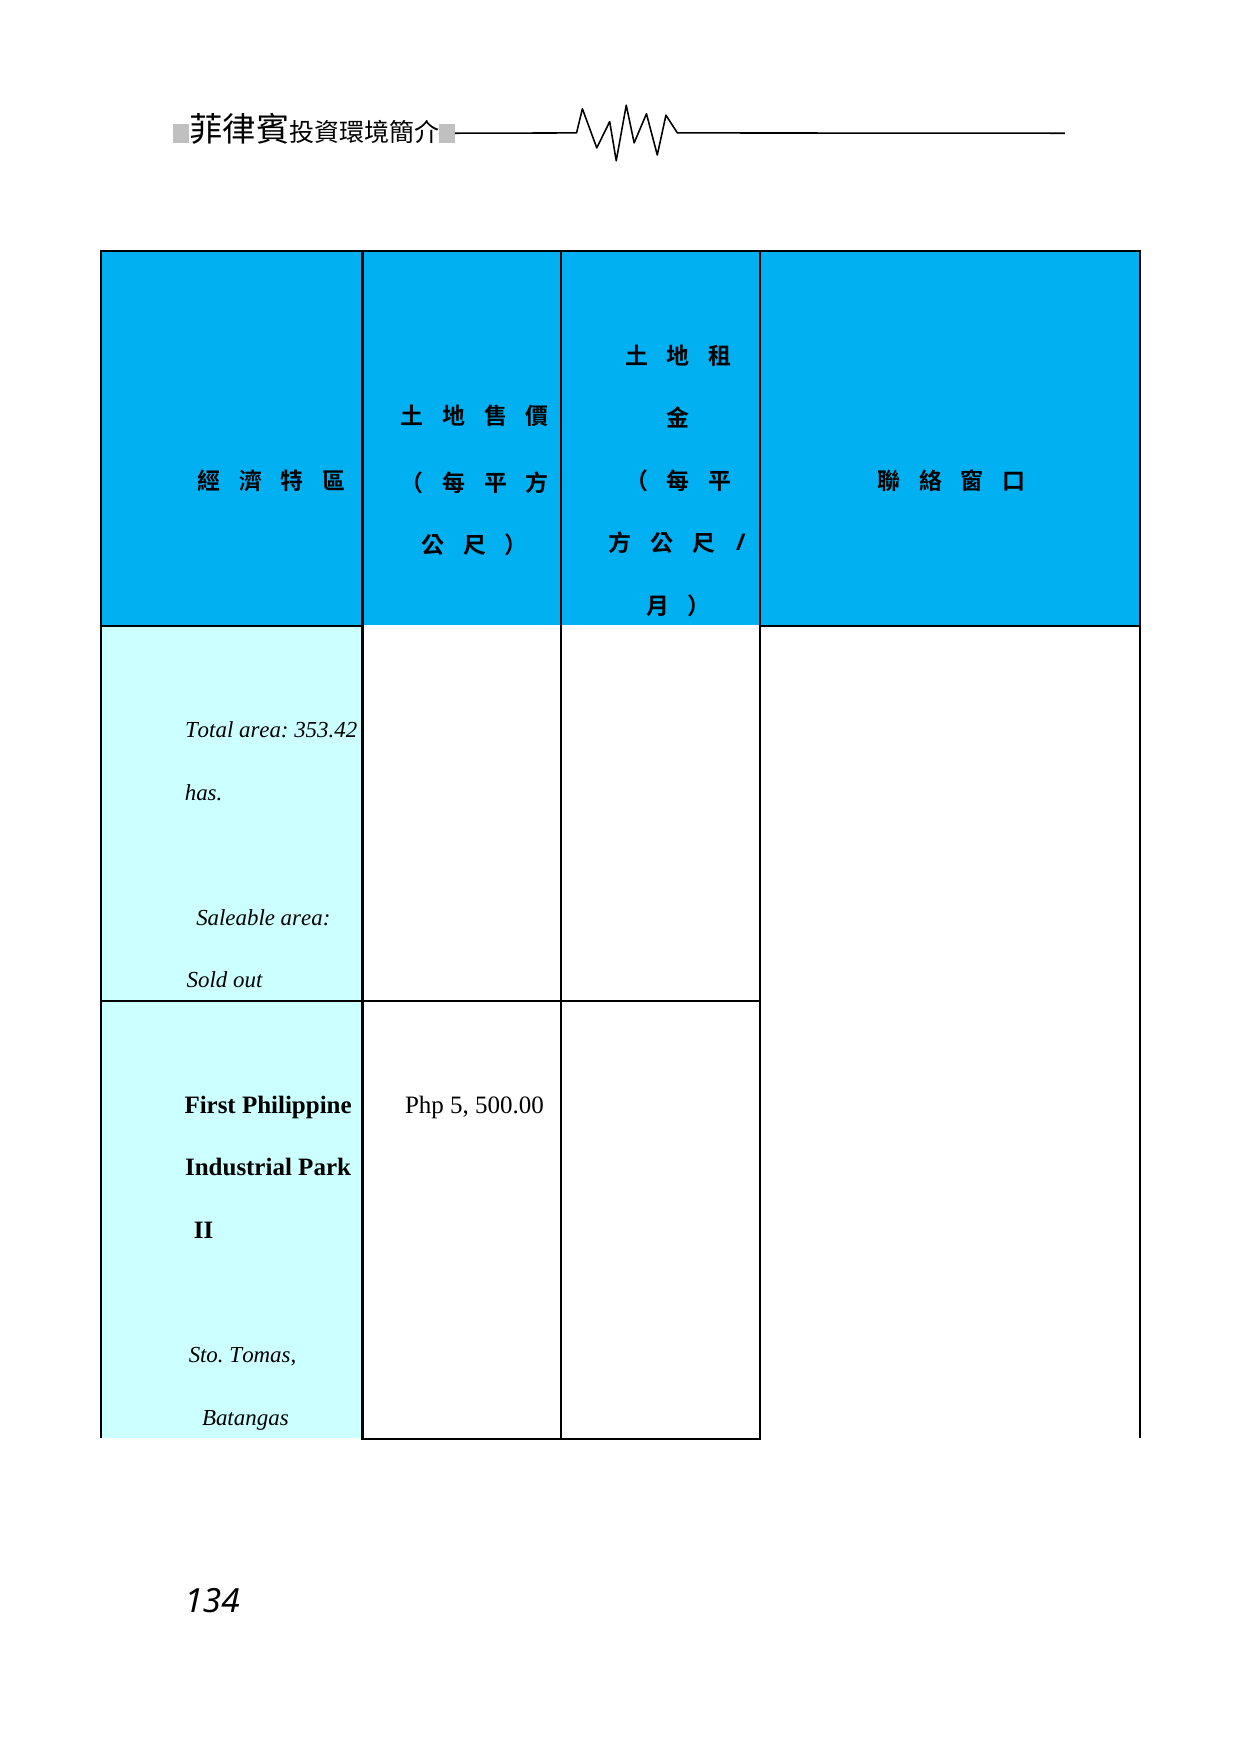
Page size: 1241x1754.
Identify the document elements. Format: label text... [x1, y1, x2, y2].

table_header 土地租金 （每平方公尺/月） [562, 252, 759, 625]
table_cell Total area: 353.42 has. [102, 627, 361, 813]
table_cell Php 5, 500.00 [364, 1002, 560, 1438]
table_cell [364, 625, 560, 1000]
table_cell Saleable area: Sold out [102, 813, 361, 1000]
table_cell [761, 1250, 1139, 1438]
table_header 經濟特區 [102, 252, 361, 625]
table_header 聯絡窗口 [761, 252, 1139, 625]
table_cell [761, 813, 1139, 1000]
table_cell [761, 627, 1139, 813]
table_cell [562, 1002, 759, 1438]
table_cell Sto. Tomas, Batangas [102, 1250, 361, 1438]
table_header 土地售價 （每平方公尺） [364, 252, 560, 625]
table_cell [562, 625, 759, 1000]
table_cell [761, 1000, 1139, 1250]
table_cell First Philippine Industrial Park II [102, 1002, 361, 1250]
